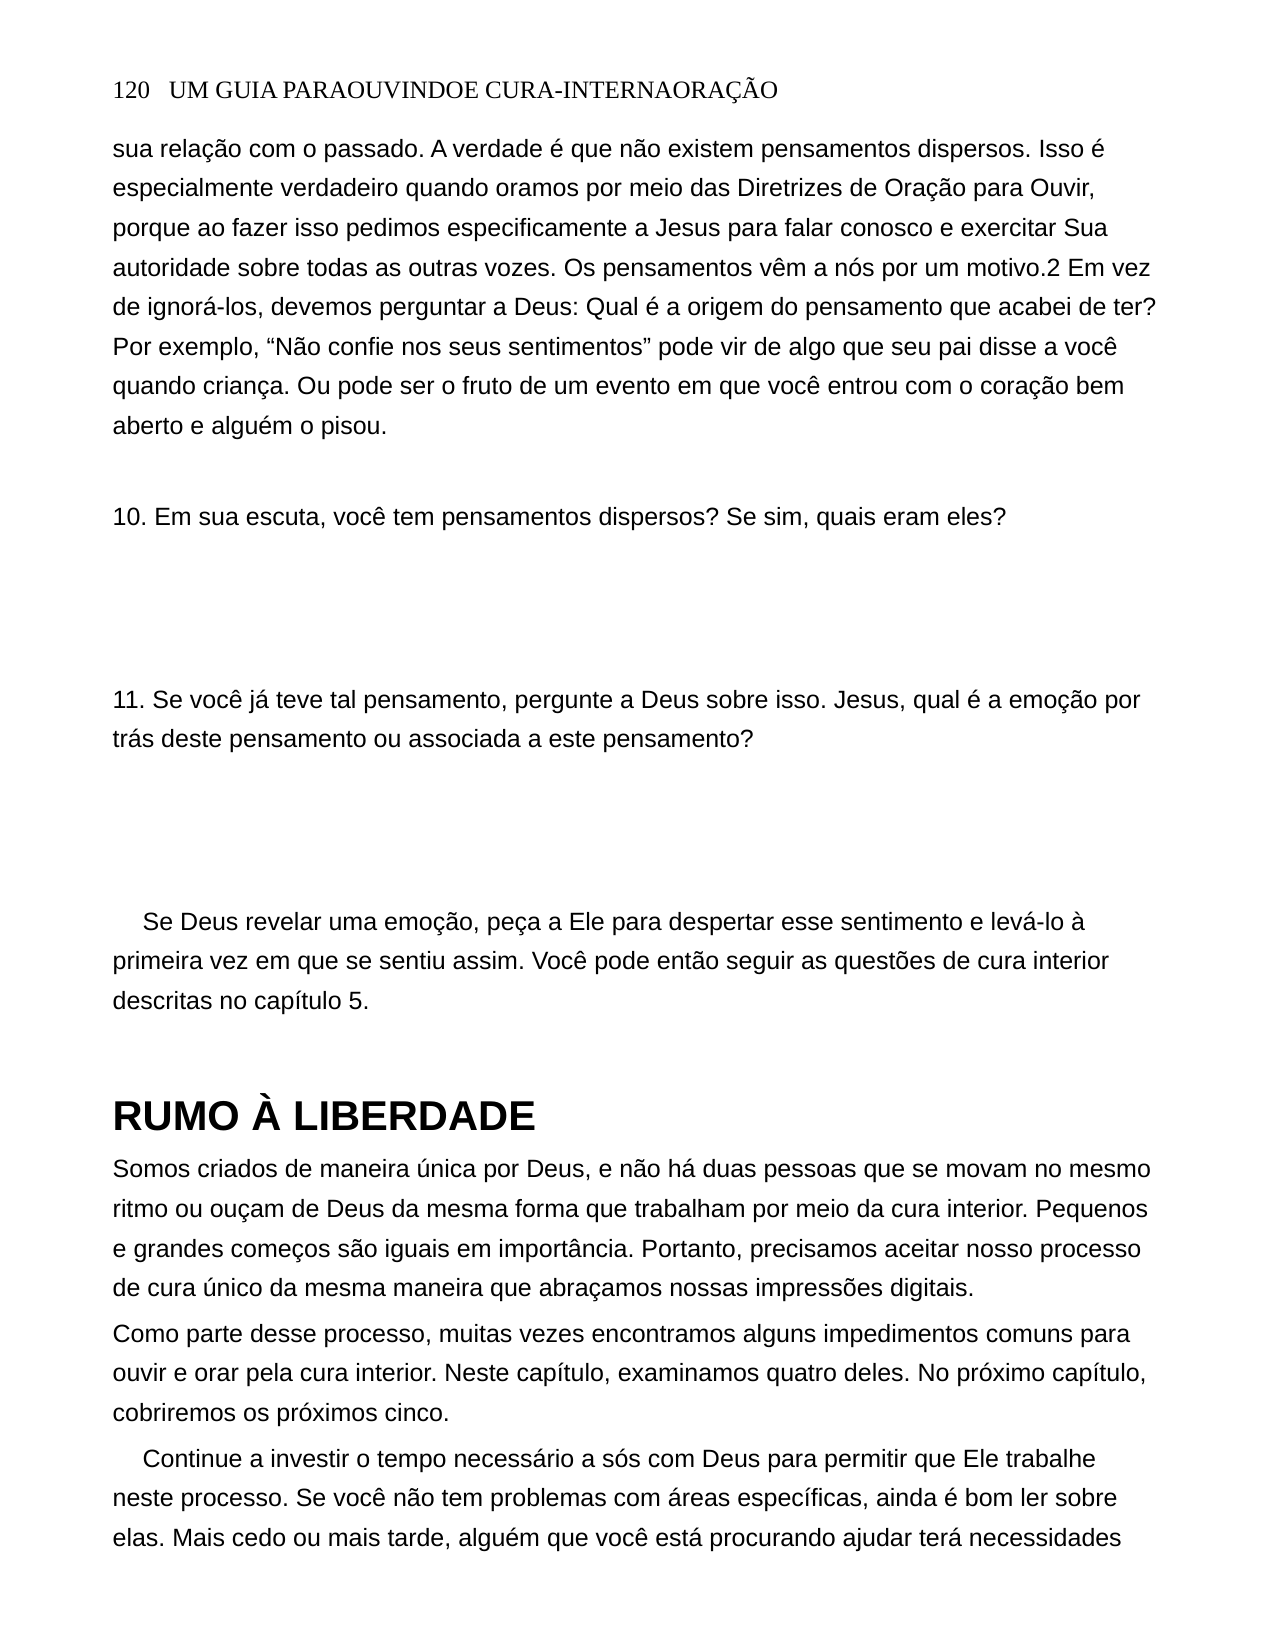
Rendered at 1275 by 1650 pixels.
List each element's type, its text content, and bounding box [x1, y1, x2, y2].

subtitle RUMO À LIBERDADE [112, 1091, 1162, 1139]
text sua relação com o passado. A verdade é que não existem pensamentos dispersos. Isso é especialmente verdadeiro quando oramos por meio das Diretrizes de Oração para Ouvir, porque ao fazer isso pedimos especificamente a Jesus para falar conosco e exercitar Sua autoridade sobre todas as outras vozes. Os pensamentos vêm a nós por um motivo.2 Em vez de ignorá-los, devemos perguntar a Deus: Qual é a origem do pensamento que acabei de ter? Por exemplo, “Não confie nos seus sentimentos” pode vir de algo que seu pai disse a você quando criança. Ou pode ser o fruto de um evento em que você entrou com o coração bem aberto e alguém o pisou. [112, 134, 1162, 439]
text 11. Se você já teve tal pensamento, pergunte a Deus sobre isso. Jesus, qual é a emoção por trás deste pensamento ou associada a este pensamento? [112, 684, 1162, 753]
text Continue a investir o tempo necessário a sós com Deus para permitir que Ele trabalhe neste processo. Se você não tem problemas com áreas específicas, ainda é bom ler sobre elas. Mais cedo ou mais tarde, alguém que você está procurando ajudar terá necessidades [112, 1443, 1162, 1551]
text Como parte desse processo, muitas vezes encontramos alguns impedimentos comuns para ouvir e orar pela cura interior. Neste capítulo, examinamos quatro deles. No próximo capítulo, cobriremos os próximos cinco. [112, 1319, 1162, 1427]
text 10. Em sua escuta, você tem pensamentos dispersos? Se sim, quais eram eles? [112, 502, 1162, 531]
text Se Deus revelar uma emoção, peça a Ele para despertar esse sentimento e levá-lo à primeira vez em que se sentiu assim. Você pode então seguir as questões de cura interior descritas no capítulo 5. [112, 907, 1162, 1014]
text Somos criados de maneira única por Deus, e não há duas pessoas que se movam no mesmo ritmo ou ouçam de Deus da mesma forma que trabalham por meio da cura interior. Pequenos e grandes começos são iguais em importância. Portanto, precisamos aceitar nosso processo de cura único da mesma maneira que abraçamos nossas impressões digitais. [112, 1154, 1162, 1302]
